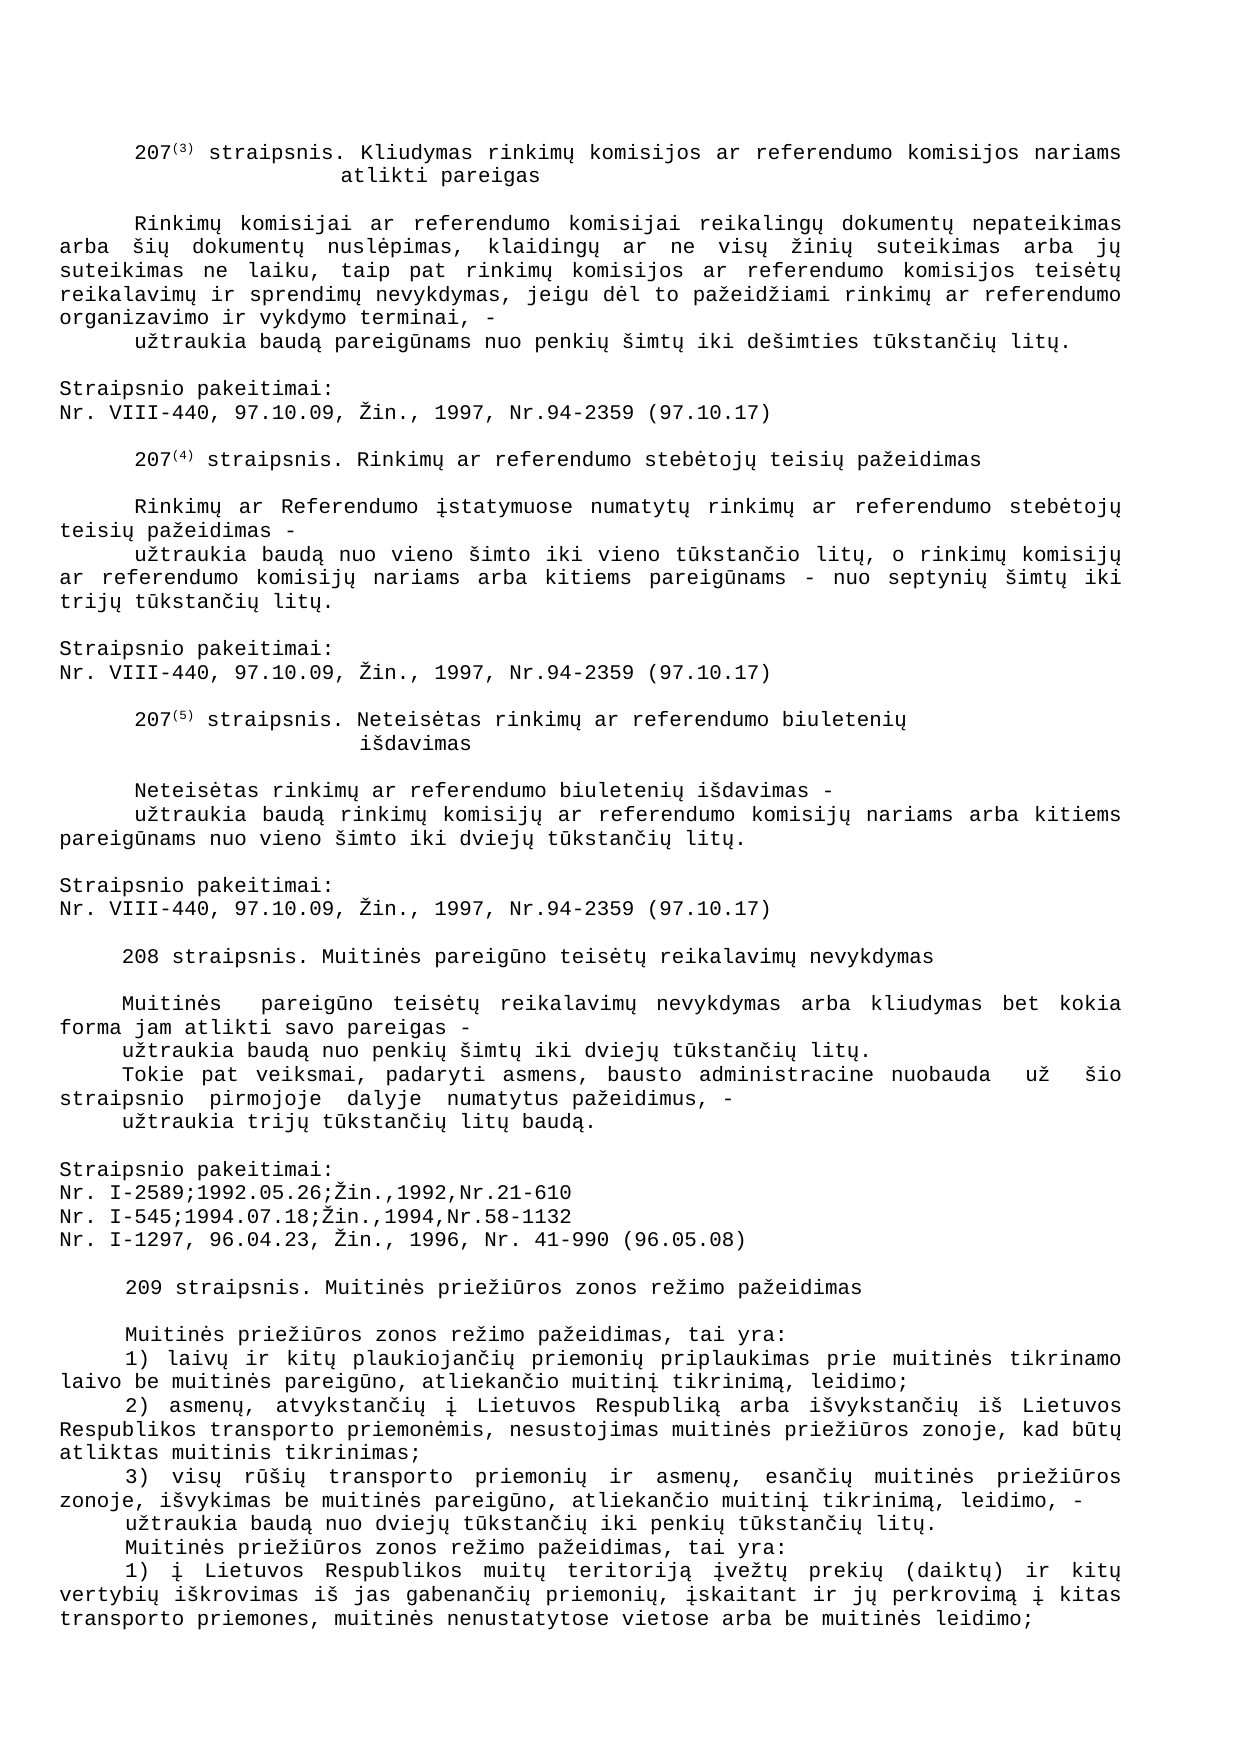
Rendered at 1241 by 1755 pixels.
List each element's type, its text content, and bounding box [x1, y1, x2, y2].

text Straipsnio pakeitimai: [59, 875, 1122, 898]
text Rinkimų komisijai ar referendumo komisijai reikalingų dokumentų nepateikimas arba šių dokumentų nuslėpimas, klaidingų ar ne visų žinių suteikimas arba jų suteikimas ne laiku, taip pat rinkimų komisijos ar referendumo komisijos teisėtų reikalavimų ir sprendimų nevykdymas, jeigu dėl to pažeidžiami rinkimų ar referendumo organizavimo ir vykdymo terminai, - [59, 213, 1122, 331]
text Straipsnio pakeitimai: [59, 1158, 1122, 1182]
text Straipsnio pakeitimai: [59, 638, 1122, 662]
text Nr. VIII-440, 97.10.09, Žin., 1997, Nr.94-2359 (97.10.17) [59, 662, 1122, 686]
text Nr. I-2589;1992.05.26;Žin.,1992,Nr.21-610 [59, 1182, 1122, 1206]
text Muitinės priežiūros zonos režimo pažeidimas, tai yra: [59, 1537, 1122, 1561]
text užtraukia baudą pareigūnams nuo penkių šimtų iki dešimties tūkstančių litų. [59, 331, 1122, 354]
text užtraukia baudą nuo penkių šimtų iki dviejų tūkstančių litų. [59, 1040, 1122, 1064]
text Tokie pat veiksmai, padaryti asmens, bausto administracine nuobauda už šio straipsnio pirmojoje dalyje numatytus pažeidimus, - [59, 1064, 1122, 1111]
text 207(3) straipsnis. Kliudymas rinkimų komisijos ar referendumo komisijos nariams atlikti pareigas [134, 142, 1122, 189]
text Nr. I-545;1994.07.18;Žin.,1994,Nr.58-1132 [59, 1206, 1122, 1229]
text Nr. VIII-440, 97.10.09, Žin., 1997, Nr.94-2359 (97.10.17) [59, 898, 1122, 922]
text išdavimas [59, 733, 1122, 757]
text Neteisėtas rinkimų ar referendumo biuletenių išdavimas - [59, 780, 1122, 804]
text 2) asmenų, atvykstančių į Lietuvos Respubliką arba išvykstančių iš Lietuvos Respublikos transporto priemonėmis, nesustojimas muitinės priežiūros zonoje, kad būtų atliktas muitinis tikrinimas; [59, 1395, 1122, 1466]
text Muitinės pareigūno teisėtų reikalavimų nevykdymas arba kliudymas bet kokia forma jam atlikti savo pareigas - [59, 993, 1122, 1040]
text 207(5) straipsnis. Neteisėtas rinkimų ar referendumo biuletenių [59, 709, 1122, 733]
text 3) visų rūšių transporto priemonių ir asmenų, esančių muitinės priežiūros zonoje, išvykimas be muitinės pareigūno, atliekančio muitinį tikrinimą, leidimo, - [59, 1466, 1122, 1513]
text 1) į Lietuvos Respublikos muitų teritoriją įvežtų prekių (daiktų) ir kitų vertybių iškrovimas iš jas gabenančių priemonių, įskaitant ir jų perkrovimą į kitas transporto priemones, muitinės nenustatytose vietose arba be muitinės leidimo; [59, 1561, 1122, 1631]
text užtraukia trijų tūkstančių litų baudą. [59, 1111, 1122, 1135]
text 209 straipsnis. Muitinės priežiūros zonos režimo pažeidimas [59, 1277, 1122, 1300]
text užtraukia baudą nuo dviejų tūkstančių iki penkių tūkstančių litų. [59, 1513, 1122, 1537]
text užtraukia baudą rinkimų komisijų ar referendumo komisijų nariams arba kitiems pareigūnams nuo vieno šimto iki dviejų tūkstančių litų. [59, 804, 1122, 851]
text 1) laivų ir kitų plaukiojančių priemonių priplaukimas prie muitinės tikrinamo laivo be muitinės pareigūno, atliekančio muitinį tikrinimą, leidimo; [59, 1348, 1122, 1395]
text Rinkimų ar Referendumo įstatymuose numatytų rinkimų ar referendumo stebėtojų teisių pažeidimas - [59, 496, 1122, 544]
text 208 straipsnis. Muitinės pareigūno teisėtų reikalavimų nevykdymas [59, 946, 1122, 969]
text Straipsnio pakeitimai: [59, 378, 1122, 402]
text Nr. I-1297, 96.04.23, Žin., 1996, Nr. 41-990 (96.05.08) [59, 1229, 1122, 1253]
text Muitinės priežiūros zonos režimo pažeidimas, tai yra: [59, 1324, 1122, 1348]
text 207(4) straipsnis. Rinkimų ar referendumo stebėtojų teisių pažeidimas [59, 449, 1122, 473]
text Nr. VIII-440, 97.10.09, Žin., 1997, Nr.94-2359 (97.10.17) [59, 402, 1122, 426]
text užtraukia baudą nuo vieno šimto iki vieno tūkstančio litų, o rinkimų komisijų ar referendumo komisijų nariams arba kitiems pareigūnams - nuo septynių šimtų iki trijų tūkstančių litų. [59, 544, 1122, 615]
